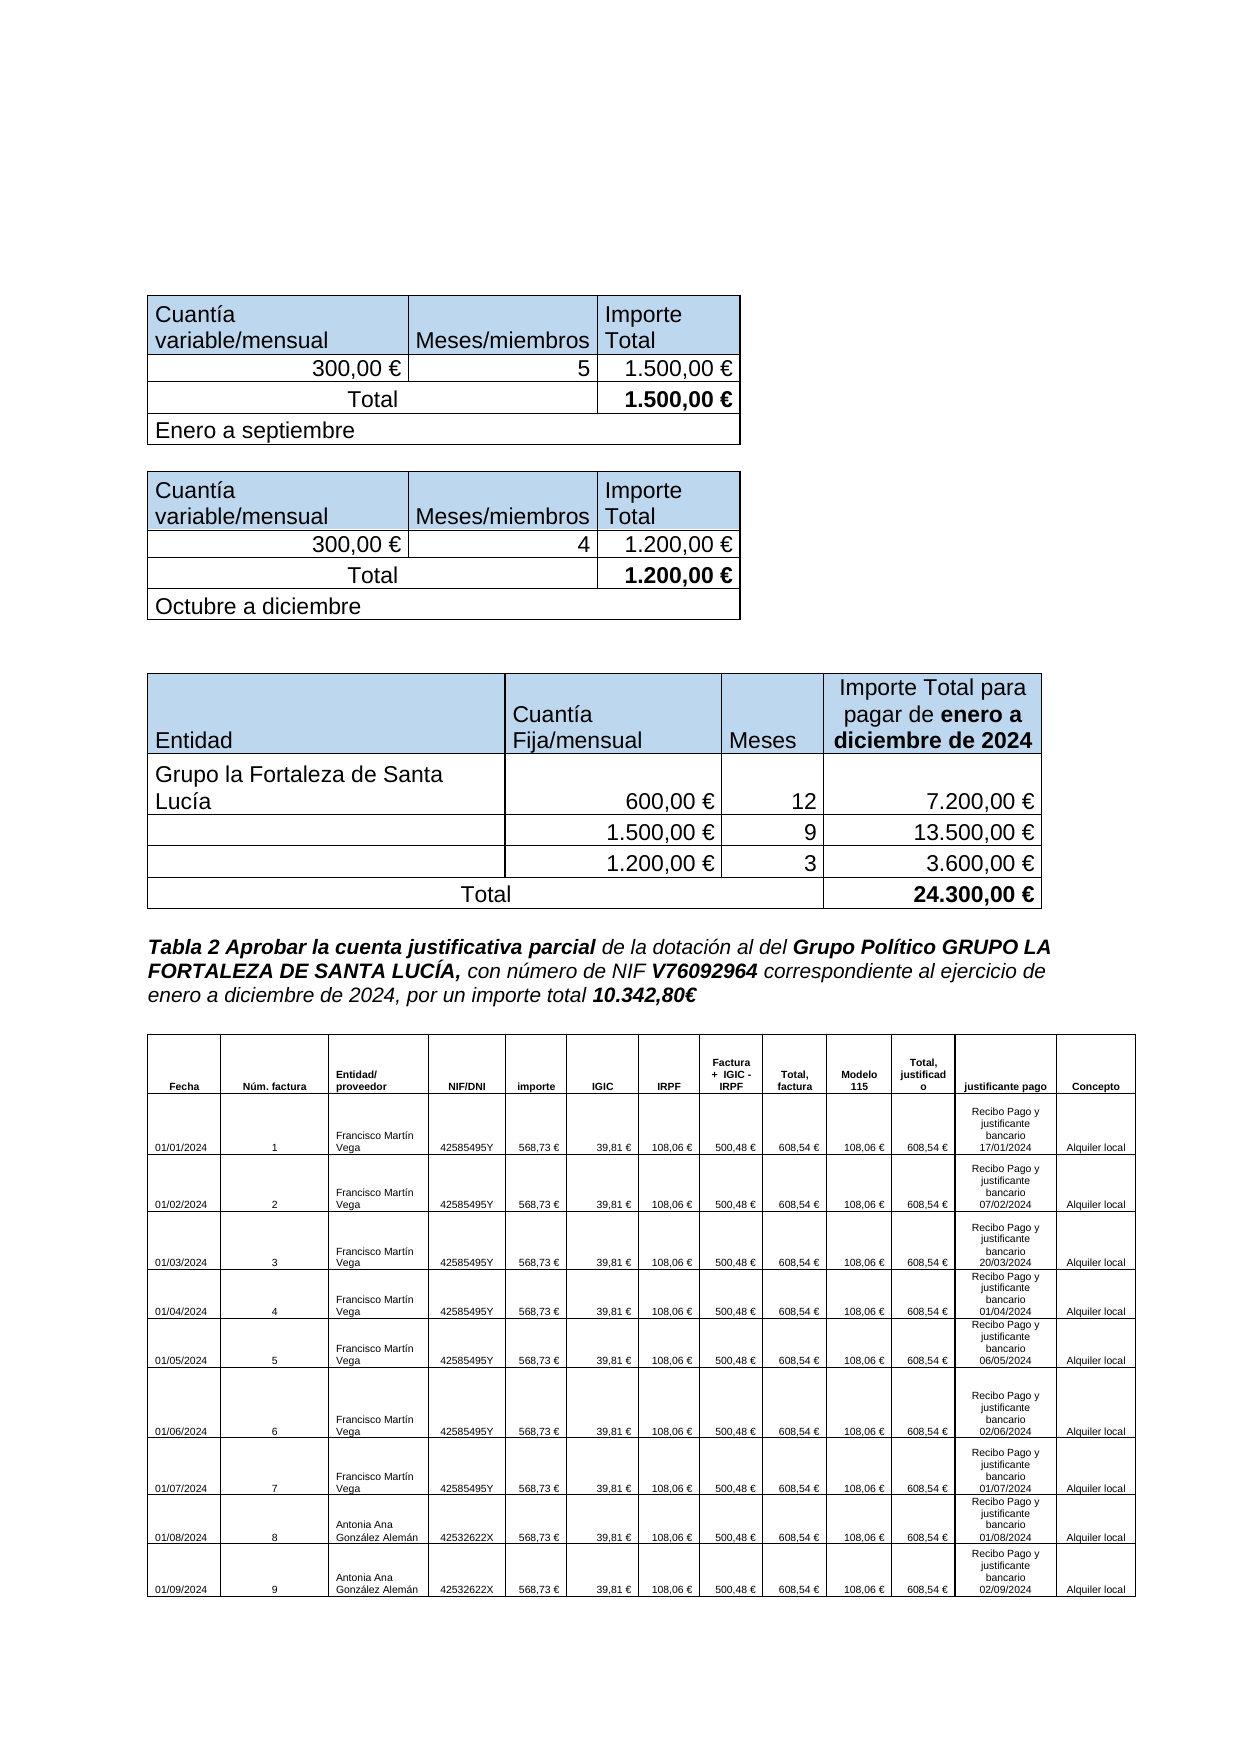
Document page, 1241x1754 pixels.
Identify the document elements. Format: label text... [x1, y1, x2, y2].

table_cell 608,54 € [892, 1438, 954, 1494]
table_cell 608,54 € [892, 1368, 954, 1437]
table_cell 300,00 € [148, 531, 408, 557]
table_cell 01/05/2024 [148, 1319, 220, 1367]
table_cell Francisco Martín Vega [329, 1270, 428, 1318]
table_cell Francisco Martín Vega [329, 1319, 428, 1367]
table_cell 39,81 € [567, 1544, 638, 1596]
table_cell 8 [221, 1495, 328, 1543]
table_cell 1.200,00 € [598, 558, 739, 588]
table_cell 108,06 € [639, 1544, 699, 1596]
table_cell 39,81 € [567, 1438, 638, 1494]
table_cell 108,06 € [639, 1212, 699, 1269]
table_cell 500,48 € [700, 1368, 762, 1437]
table_cell 4 [221, 1270, 328, 1318]
table_cell 12 [722, 754, 823, 814]
table_cell Francisco Martín Vega [329, 1094, 428, 1154]
table_cell 7.200,00 € [824, 754, 1041, 814]
table_cell 39,81 € [567, 1319, 638, 1367]
table_cell Recibo Pago y justificante bancario 01/08/2024 [956, 1495, 1056, 1543]
table_cell 608,54 € [892, 1094, 954, 1154]
table_cell 01/03/2024 [148, 1212, 220, 1269]
table_cell 500,48 € [700, 1270, 762, 1318]
table_cell Alquiler local [1057, 1438, 1135, 1494]
table_header Meses [722, 674, 823, 753]
table_cell 608,54 € [763, 1544, 826, 1596]
table_cell Total [148, 878, 823, 908]
table_cell 1.500,00 € [598, 355, 739, 381]
text Tabla 2 Aprobar la cuenta justificativa parcial de la dotación al del Grupo Político GRUPO LA FORTALEZA DE SANTA LUCÍA, con número de NIF V76092964 correspondiente al ejercicio de enero a diciembre de 2024, por un importe total 10.342,80€ [148, 935, 1092, 1007]
table_cell 608,54 € [763, 1155, 826, 1211]
table_header IGIC [567, 1035, 638, 1093]
table_cell Octubre a diciembre [148, 589, 739, 619]
table_cell 13.500,00 € [824, 815, 1041, 845]
table_cell Grupo la Fortaleza de Santa Lucía [148, 754, 504, 814]
table_cell 108,06 € [639, 1438, 699, 1494]
table_cell Enero a septiembre [148, 414, 739, 444]
table_cell 608,54 € [763, 1368, 826, 1437]
table_cell 7 [221, 1438, 328, 1494]
table_cell 108,06 € [827, 1438, 891, 1494]
table_header IRPF [639, 1035, 699, 1093]
table_cell 608,54 € [892, 1319, 954, 1367]
table_cell 608,54 € [892, 1270, 954, 1318]
table_cell 01/04/2024 [148, 1270, 220, 1318]
table_header Cuantía variable/mensual [148, 472, 408, 529]
table_cell 608,54 € [892, 1155, 954, 1211]
table_header Factura + IGIC -IRPF [700, 1035, 762, 1093]
table_header Cuantía variable/mensual [148, 296, 408, 354]
table_cell Recibo Pago y justificante bancario 02/06/2024 [956, 1368, 1056, 1437]
table_header NIF/DNI [429, 1035, 505, 1093]
table_cell 568,73 € [506, 1094, 566, 1154]
table_cell 500,48 € [700, 1495, 762, 1543]
table_cell 4 [409, 531, 597, 557]
table_cell 500,48 € [700, 1212, 762, 1269]
table_cell Francisco Martín Vega [329, 1212, 428, 1269]
table_cell 608,54 € [763, 1270, 826, 1318]
table_cell Total [148, 558, 597, 588]
table_cell 608,54 € [763, 1094, 826, 1154]
table_cell 108,06 € [827, 1495, 891, 1543]
table_cell Alquiler local [1057, 1544, 1135, 1596]
table_header Importe Total [598, 296, 739, 354]
table_header Meses/miembros [409, 296, 597, 354]
table_header Total, justificado [892, 1035, 954, 1093]
table_cell Alquiler local [1057, 1270, 1135, 1318]
table_header Núm. factura [221, 1035, 328, 1093]
table_cell 568,73 € [506, 1270, 566, 1318]
table_cell 500,48 € [700, 1438, 762, 1494]
table_header Concepto [1057, 1035, 1135, 1093]
table_cell Alquiler local [1057, 1319, 1135, 1367]
table_cell 608,54 € [763, 1212, 826, 1269]
table_cell Recibo Pago y justificante bancario 02/09/2024 [956, 1544, 1056, 1596]
table_cell Francisco Martín Vega [329, 1438, 428, 1494]
table_header importe [506, 1035, 566, 1093]
table_cell 108,06 € [827, 1094, 891, 1154]
table_cell 01/09/2024 [148, 1544, 220, 1596]
table_cell 568,73 € [506, 1368, 566, 1437]
table_cell Alquiler local [1057, 1368, 1135, 1437]
table_cell 108,06 € [639, 1368, 699, 1437]
table_cell 42585495Y [429, 1270, 505, 1318]
table_header Importe Total para pagar de enero a diciembre de 2024 [824, 674, 1041, 753]
table_cell 608,54 € [892, 1544, 954, 1596]
table_cell Antonia Ana González Alemán [329, 1544, 428, 1596]
table_cell 3 [221, 1212, 328, 1269]
table_cell 3 [722, 846, 823, 877]
table_cell 108,06 € [639, 1319, 699, 1367]
table_cell 608,54 € [763, 1495, 826, 1543]
table_cell 39,81 € [567, 1155, 638, 1211]
table_cell Recibo Pago y justificante bancario 06/05/2024 [956, 1319, 1056, 1367]
table_cell 1.500,00 € [506, 815, 721, 845]
table_cell Antonia Ana González Alemán [329, 1495, 428, 1543]
table_cell Recibo Pago y justificante bancario 20/03/2024 [956, 1212, 1056, 1269]
table_cell 1.200,00 € [506, 846, 721, 877]
table_cell 1.200,00 € [598, 531, 739, 557]
table_cell 42585495Y [429, 1212, 505, 1269]
table_cell 5 [409, 355, 597, 381]
table_cell 568,73 € [506, 1212, 566, 1269]
table_cell 42585495Y [429, 1368, 505, 1437]
table_cell 9 [722, 815, 823, 845]
table_header Cuantía Fija/mensual [506, 674, 721, 753]
table_cell 608,54 € [763, 1319, 826, 1367]
table_cell 608,54 € [892, 1212, 954, 1269]
table_header Importe Total [598, 472, 739, 529]
table_cell 01/07/2024 [148, 1438, 220, 1494]
table_cell 01/06/2024 [148, 1368, 220, 1437]
table_cell 39,81 € [567, 1270, 638, 1318]
table_cell 42585495Y [429, 1094, 505, 1154]
table_cell 3.600,00 € [824, 846, 1041, 877]
table_cell [148, 815, 504, 845]
table_cell 42585495Y [429, 1155, 505, 1211]
table_cell 39,81 € [567, 1368, 638, 1437]
table_cell 01/08/2024 [148, 1495, 220, 1543]
table_header Fecha [148, 1035, 220, 1093]
table_cell 108,06 € [639, 1495, 699, 1543]
table_header Entidad [148, 674, 504, 753]
table_header Total, factura [763, 1035, 826, 1093]
table_cell 9 [221, 1544, 328, 1596]
table_cell 01/02/2024 [148, 1155, 220, 1211]
table_cell Francisco Martín Vega [329, 1368, 428, 1437]
table_header Entidad/proveedor [329, 1035, 428, 1093]
table_cell 39,81 € [567, 1212, 638, 1269]
table_header Meses/miembros [409, 472, 597, 529]
table_cell 42532622X [429, 1544, 505, 1596]
table_cell 500,48 € [700, 1094, 762, 1154]
table_cell 2 [221, 1155, 328, 1211]
table_cell 500,48 € [700, 1319, 762, 1367]
table_cell 01/01/2024 [148, 1094, 220, 1154]
table_cell 24.300,00 € [824, 878, 1041, 908]
table_cell 108,06 € [639, 1155, 699, 1211]
table_cell 1.500,00 € [598, 382, 739, 412]
table_cell 39,81 € [567, 1495, 638, 1543]
table_cell 500,48 € [700, 1544, 762, 1596]
table_cell Total [148, 382, 597, 412]
table_cell 1 [221, 1094, 328, 1154]
table_cell 108,06 € [639, 1270, 699, 1318]
table_cell Francisco Martín Vega [329, 1155, 428, 1211]
table_cell 108,06 € [827, 1368, 891, 1437]
table_cell 108,06 € [639, 1094, 699, 1154]
table_cell 108,06 € [827, 1544, 891, 1596]
table_cell 568,73 € [506, 1438, 566, 1494]
table_cell 568,73 € [506, 1155, 566, 1211]
table_cell Alquiler local [1057, 1212, 1135, 1269]
table_cell Alquiler local [1057, 1495, 1135, 1543]
table_cell 568,73 € [506, 1544, 566, 1596]
table_cell 600,00 € [506, 754, 721, 814]
table_cell 568,73 € [506, 1495, 566, 1543]
table_cell [148, 846, 504, 877]
table_cell 5 [221, 1319, 328, 1367]
table_cell 300,00 € [148, 355, 408, 381]
table_cell Recibo Pago y justificante bancario 07/02/2024 [956, 1155, 1056, 1211]
table_cell 42532622X [429, 1495, 505, 1543]
table_cell Recibo Pago y justificante bancario 01/07/2024 [956, 1438, 1056, 1494]
table_header Modelo 115 [827, 1035, 891, 1093]
table_cell 108,06 € [827, 1212, 891, 1269]
table_cell 6 [221, 1368, 328, 1437]
table_cell 39,81 € [567, 1094, 638, 1154]
table_cell 608,54 € [763, 1438, 826, 1494]
table_cell 608,54 € [892, 1495, 954, 1543]
table_cell Alquiler local [1057, 1155, 1135, 1211]
table_cell Recibo Pago y justificante bancario 01/04/2024 [956, 1270, 1056, 1318]
table_cell Recibo Pago y justificante bancario 17/01/2024 [956, 1094, 1056, 1154]
table_cell 42585495Y [429, 1319, 505, 1367]
table_cell 568,73 € [506, 1319, 566, 1367]
table_cell Alquiler local [1057, 1094, 1135, 1154]
table_cell 108,06 € [827, 1319, 891, 1367]
table_header justificante pago [956, 1035, 1056, 1093]
table_cell 108,06 € [827, 1155, 891, 1211]
table_cell 500,48 € [700, 1155, 762, 1211]
table_cell 42585495Y [429, 1438, 505, 1494]
table_cell 108,06 € [827, 1270, 891, 1318]
